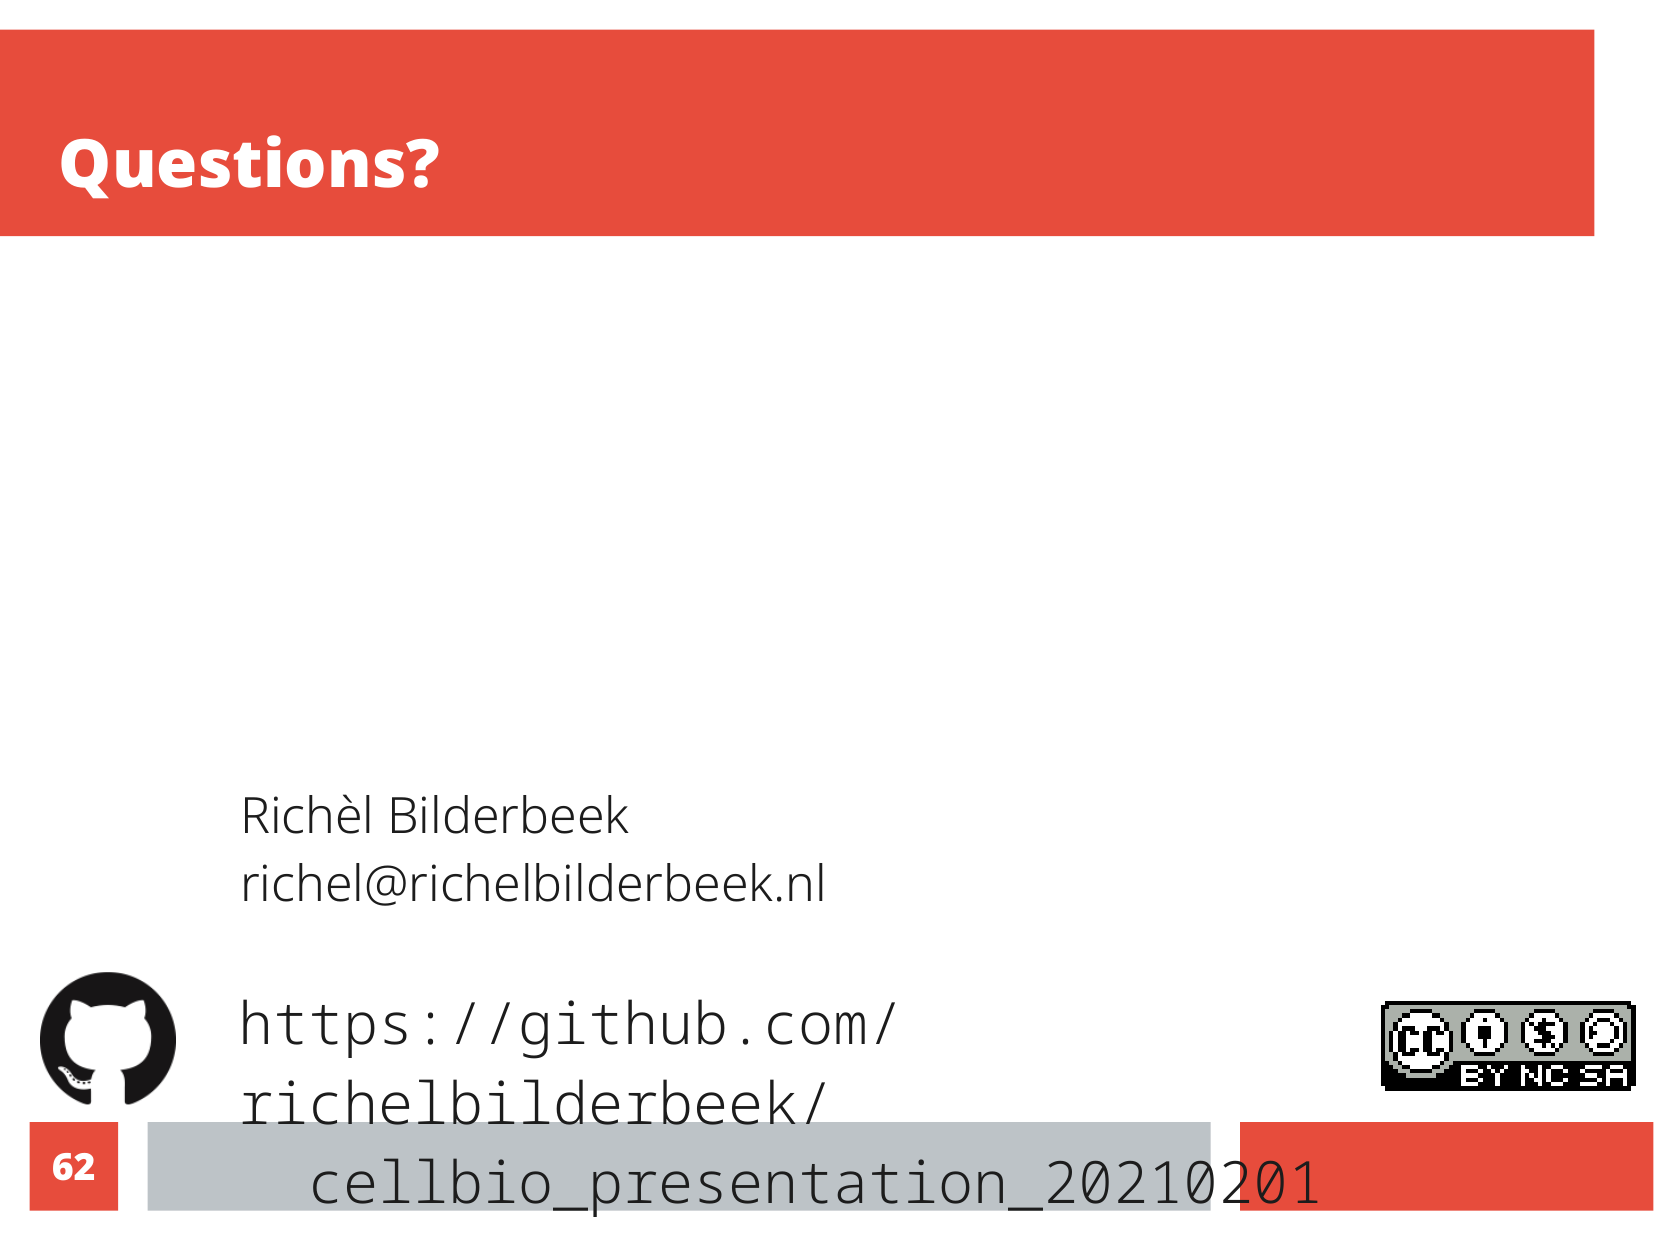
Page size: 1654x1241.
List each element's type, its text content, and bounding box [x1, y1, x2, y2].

picture [40, 971, 176, 1108]
text_box https://github.com/richelbilderbeek/ cellbio_presentation_20210201 [238, 982, 1324, 1118]
picture [1381, 1001, 1636, 1091]
title Questions? [59, 59, 1595, 207]
text_box Richèl Bilderbeek richel@richelbilderbeek.nl [240, 780, 1381, 909]
